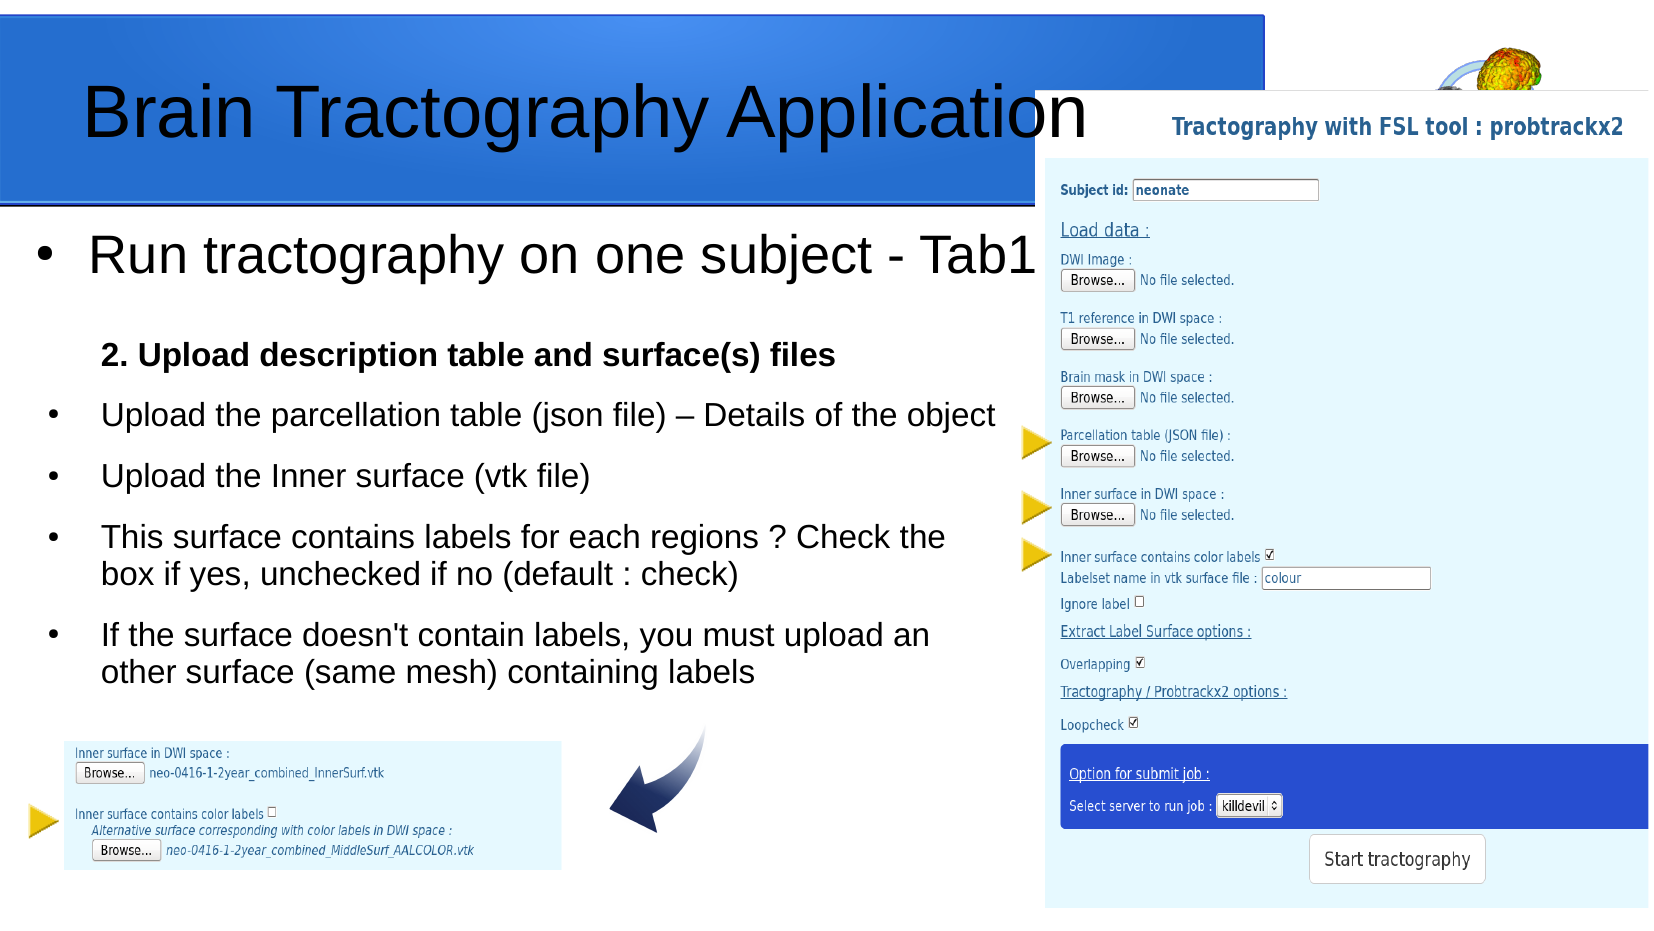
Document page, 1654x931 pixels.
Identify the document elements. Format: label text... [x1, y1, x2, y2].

text_box 2. Upload description table and surface(s) files Upload the parcellation table (json file) – Details of the object Upload the Inner surface (vtk file) This surface contains labels for each regions ? Check the box if yes, unchecked if no (default : check) If the surface doesn't contain labels, you must upload an other surface (same mesh) containing labels [30, 336, 1006, 766]
picture [26, 741, 564, 871]
picture [596, 714, 721, 841]
title Brain Tractography Application [82, 35, 1235, 189]
list Run tractography on one subject - Tab1 [17, 224, 1506, 308]
picture [1019, 20, 1649, 916]
